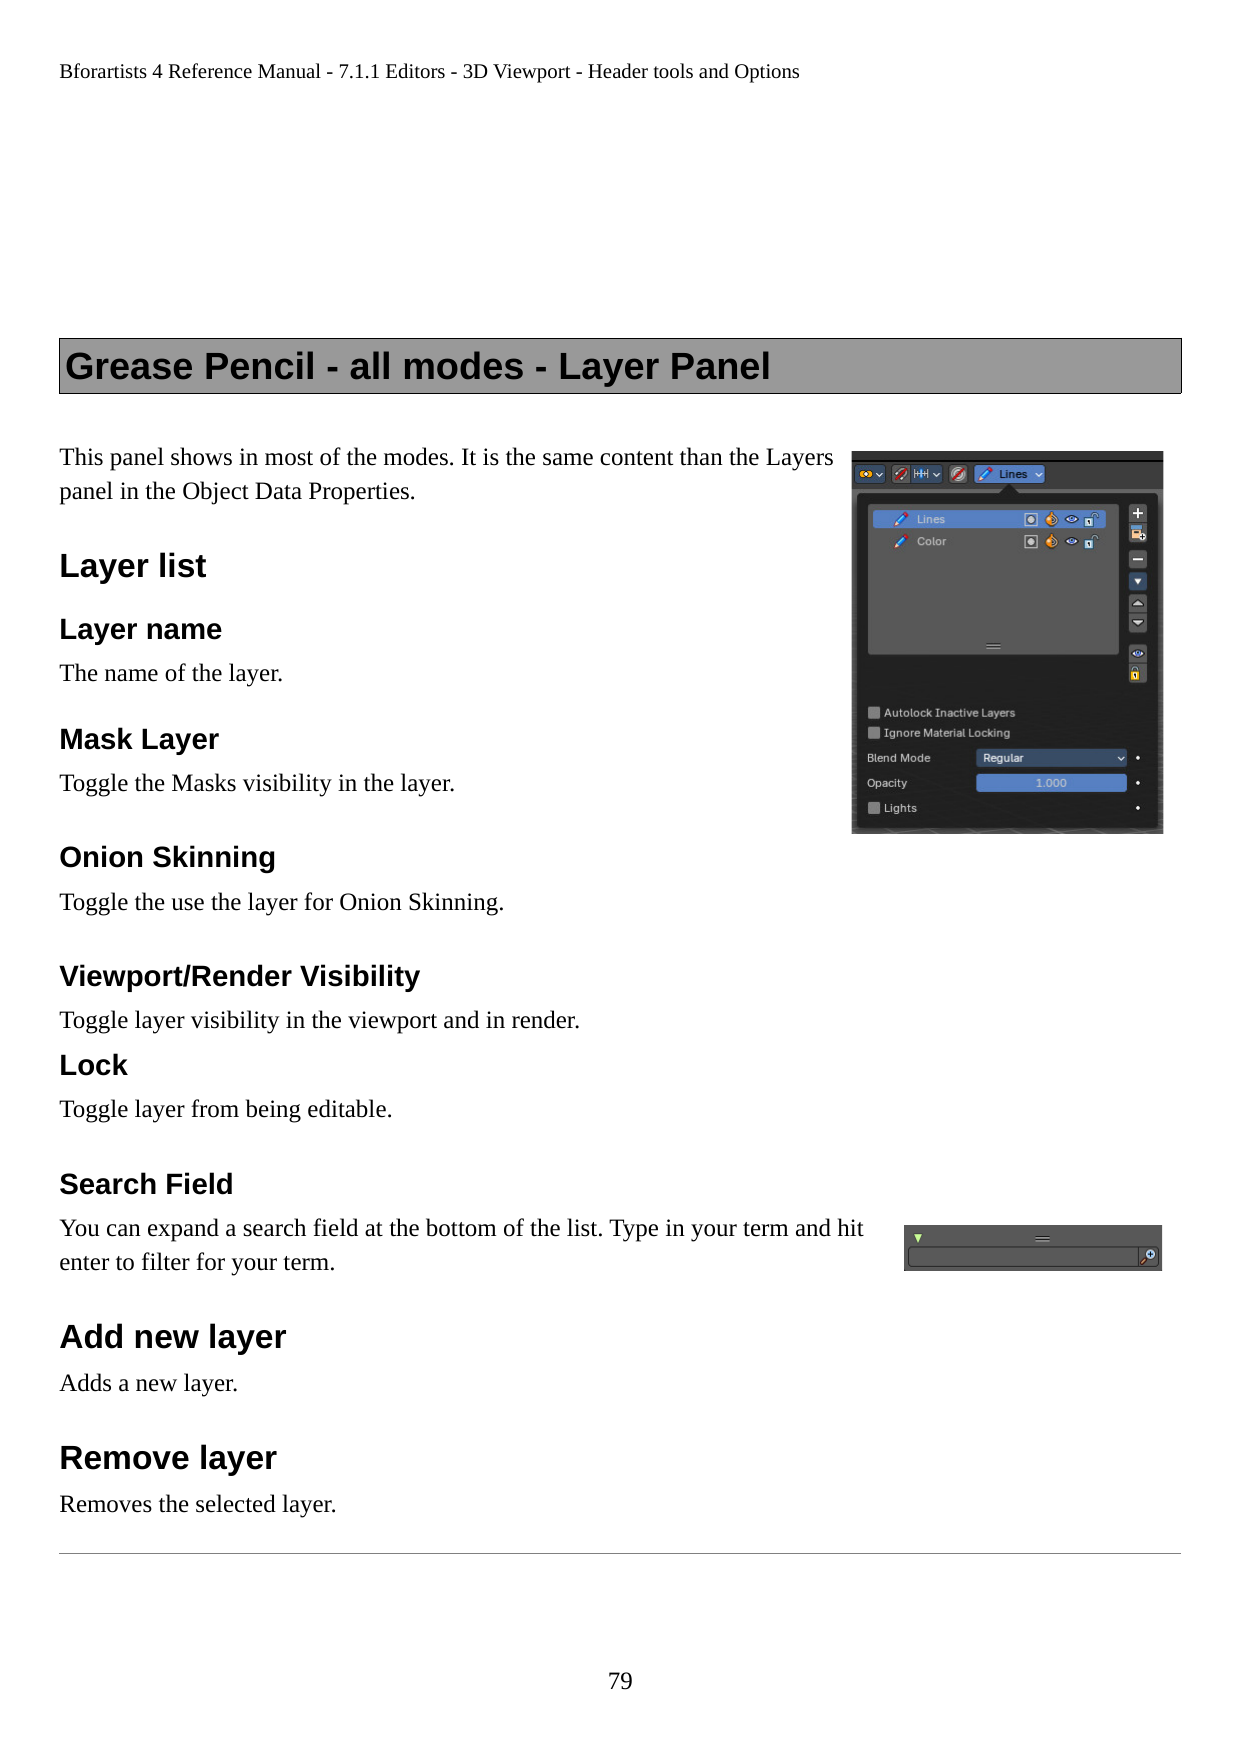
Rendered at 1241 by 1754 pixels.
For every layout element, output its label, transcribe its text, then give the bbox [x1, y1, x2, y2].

subtitle Remove layer [59, 1438, 1181, 1477]
table_header Grease Pencil - all modes - Layer Panel [60, 339, 1181, 393]
subtitle Onion Skinning [59, 840, 1181, 874]
text Toggle layer visibility in the viewport and in render. [59, 1005, 1181, 1034]
picture [851, 451, 1164, 834]
text This panel shows in most of the modes. It is the same content than the Layers panel in the Object Data Properties. [59, 442, 1181, 505]
picture [904, 1225, 1163, 1271]
text Adds a new layer. [59, 1368, 1181, 1397]
subtitle Layer list [59, 546, 851, 585]
subtitle [1164, 546, 1181, 585]
text [1164, 658, 1181, 687]
subtitle Search Field [59, 1167, 1181, 1200]
text Toggle the use the layer for Onion Skinning. [59, 887, 1181, 915]
text The name of the layer. [59, 658, 851, 687]
subtitle Lock [59, 1048, 1181, 1082]
text Removes the selected layer. [59, 1489, 1181, 1518]
subtitle [1164, 722, 1181, 756]
text Toggle the Masks visibility in the layer. [59, 768, 851, 797]
subtitle Layer name [59, 612, 851, 646]
text You can expand a search field at the bottom of the list. Type in your term and hit enter to filter for your term. [59, 1213, 1181, 1276]
subtitle Mask Layer [59, 722, 851, 756]
subtitle [1164, 612, 1181, 646]
subtitle Add new layer [59, 1317, 1181, 1356]
text Toggle layer from being editable. [59, 1094, 1181, 1123]
subtitle Viewport/Render Visibility [59, 959, 1181, 992]
